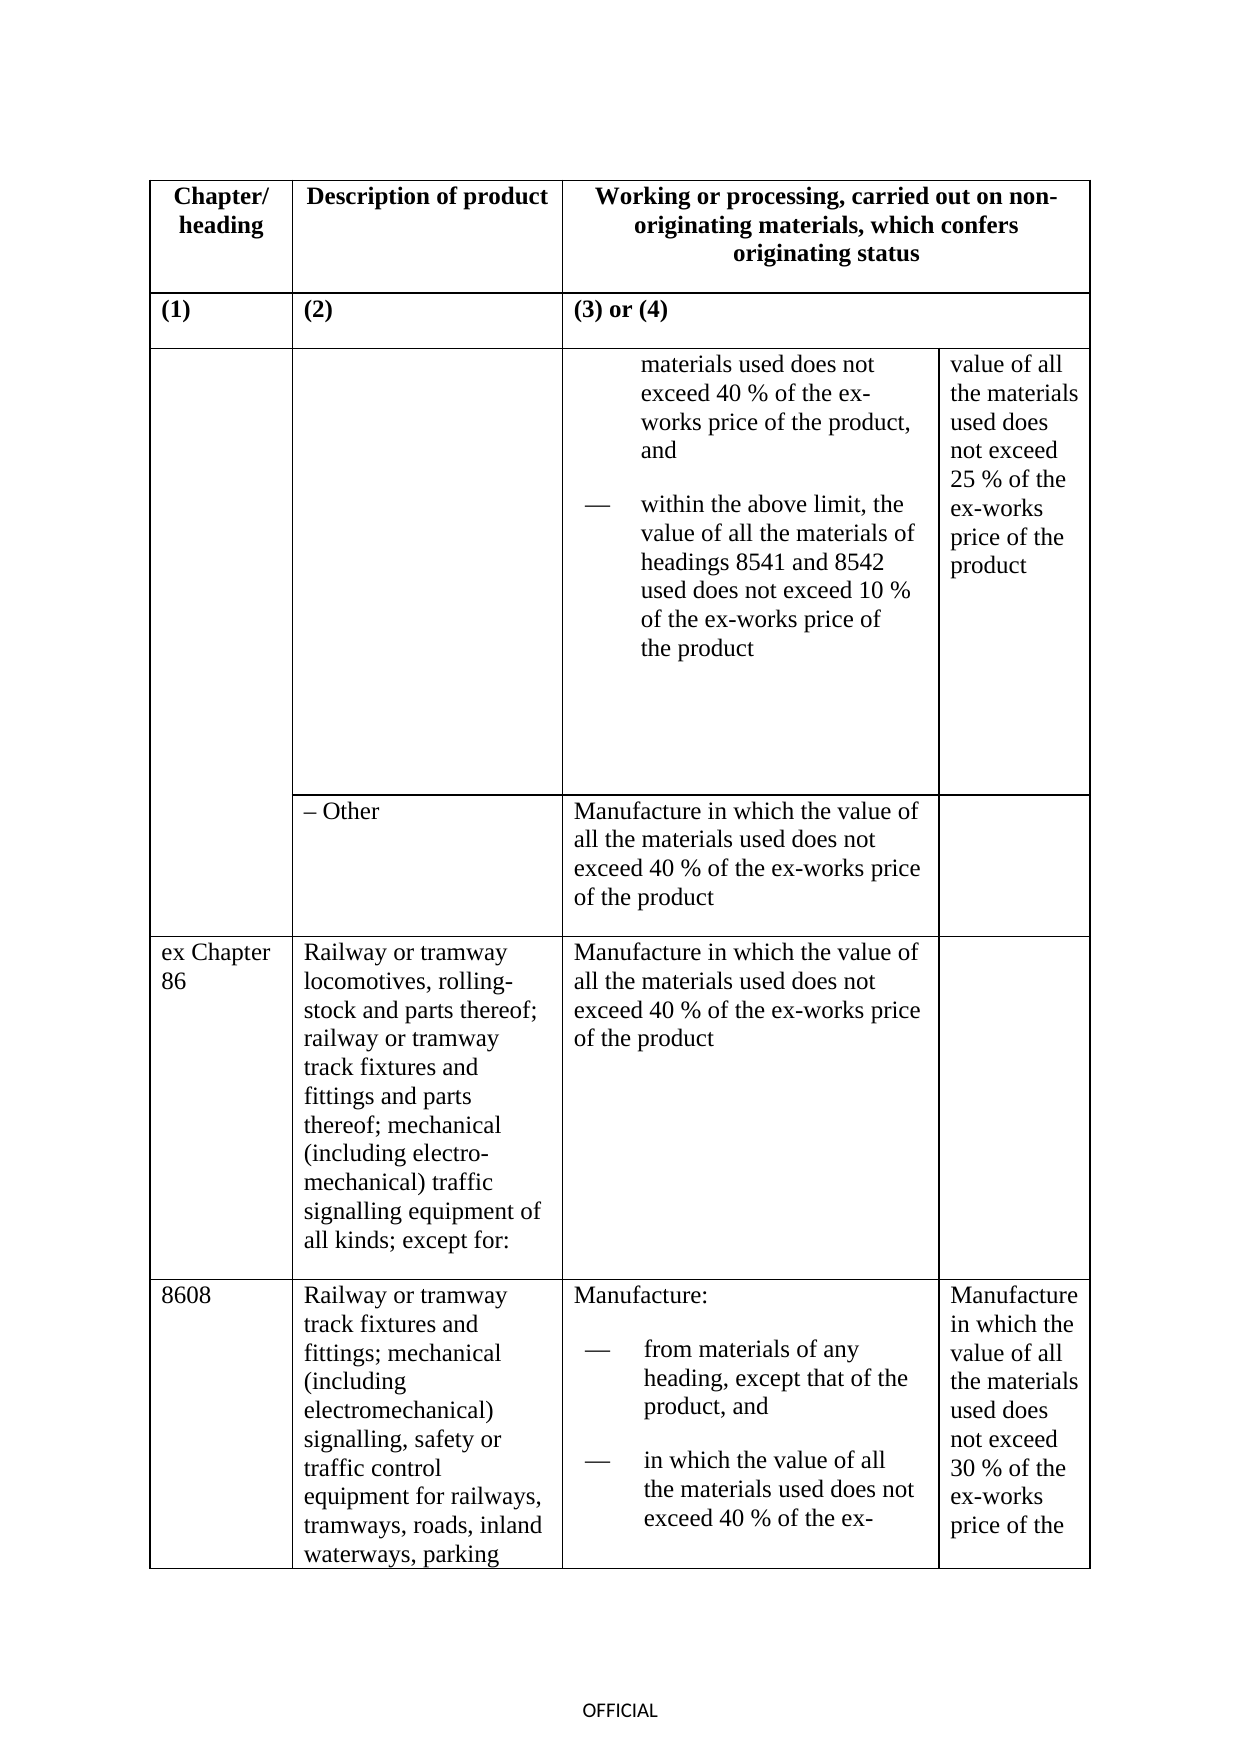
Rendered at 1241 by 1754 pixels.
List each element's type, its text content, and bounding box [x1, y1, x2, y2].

table_cell – Other [293, 796, 562, 936]
table_cell ex Chapter 86 [151, 937, 292, 1278]
table_cell [940, 937, 1089, 1278]
table_cell within the above limit, the value of all the materials of headings 8541 and 8542 used does not exceed 10 % of the ex-works price of the product [629, 489, 928, 687]
table_cell Manufacture: [563, 1280, 938, 1568]
table_cell (2) [293, 294, 562, 348]
table_cell in which the value of all the materials used does not exceed 40 % of the ex- [632, 1445, 928, 1531]
table_cell Railway or tramway locomotives, rolling-stock and parts thereof; railway or tramway track fixtures and fittings and parts thereof; mechanical (including electro-mechanical) traffic signalling equipment of all kinds; except for: [293, 937, 562, 1278]
table_cell [293, 349, 562, 794]
table_header — [574, 1334, 632, 1445]
table_cell [563, 349, 938, 794]
table_header [574, 349, 629, 489]
table_cell — [574, 489, 629, 687]
table_cell 8608 [151, 1280, 292, 1568]
table_cell (1) [151, 294, 292, 348]
table_cell [151, 349, 292, 794]
table_cell Manufacture in which the value of all the materials used does not exceed 40 % of the ex-works price of the product [563, 937, 938, 1278]
table_header Description of product [293, 181, 562, 292]
table_cell [151, 794, 292, 936]
table_cell value of all the materials used does not exceed 25 % of the ex-works price of the product [940, 349, 1089, 794]
table_cell Railway or tramway track fixtures and fittings; mechanical (including electromechanical) signalling, safety or traffic control equipment for railways, tramways, roads, inland waterways, parking [293, 1280, 562, 1568]
table_cell — [574, 1445, 632, 1531]
table_cell Manufacture in which the value of all the materials used does not exceed 30 % of the ex-works price of the [940, 1280, 1089, 1568]
table_cell [940, 796, 1089, 936]
table_cell (3) or (4) [563, 294, 1089, 348]
table_header from materials of any heading, except that of the product, and [632, 1334, 928, 1445]
table_header materials used does not exceed 40 % of the ex-works price of the product, and [629, 349, 928, 489]
table_cell Manufacture in which the value of all the materials used does not exceed 40 % of the ex-works price of the product [563, 796, 938, 936]
table_header Chapter/ heading [151, 181, 292, 292]
table_header Working or processing, carried out on non-originating materials, which confers originating status [563, 181, 1089, 292]
